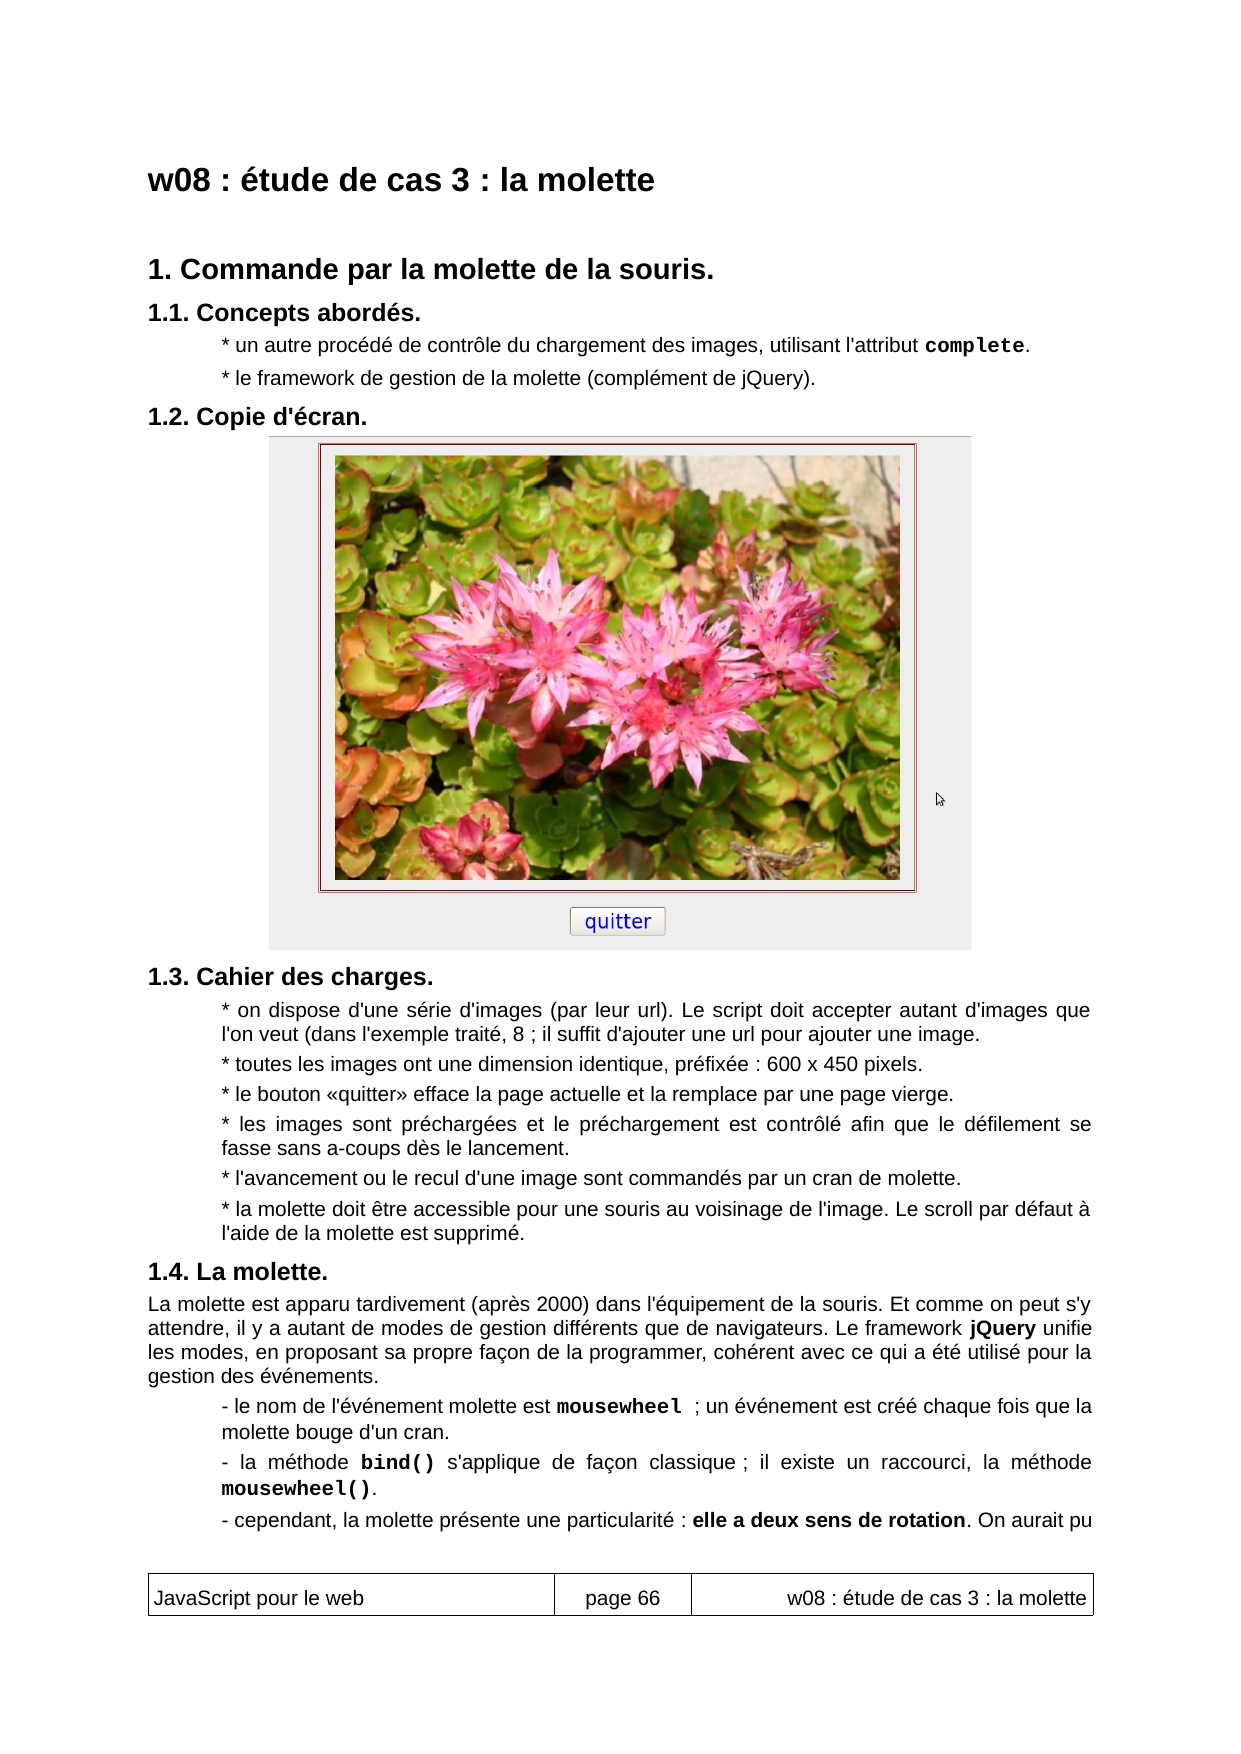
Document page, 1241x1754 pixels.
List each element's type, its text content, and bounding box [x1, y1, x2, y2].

subtitle 1.4. La molette. [148, 1257, 1093, 1286]
subtitle 1.3. Cahier des charges. [148, 962, 1093, 991]
picture [268, 436, 972, 950]
subtitle 1. Commande par la molette de la souris. [148, 252, 1093, 286]
text * un autre procédé de contrôle du chargement des images, utilisant l'attribut complete. [221, 333, 1093, 359]
text * le framework de gestion de la molette (complément de jQuery). [221, 365, 1093, 389]
text * le bouton «quitter» efface la page actuelle et la remplace par une page vierge. [221, 1082, 1093, 1106]
text * l'avancement ou le recul d'une image sont commandés par un cran de molette. [221, 1166, 1093, 1190]
text - cependant, la molette présente une particularité : elle a deux sens de rotation. On aurait pu [221, 1508, 1093, 1532]
text La molette est apparu tardivement (après 2000) dans l'équipement de la souris. Et comme on peut s'y attendre, il y a autant de modes de gestion différents que de navigateurs. Le framework jQuery unifie les modes, en proposant sa propre façon de la programmer, cohérent avec ce qui a été utilisé pour la gestion des événements. [148, 1292, 1093, 1388]
text * on dispose d'une série d'images (par leur url). Le script doit accepter autant d'images que l'on veut (dans l'exemple traité, 8 ; il suffit d'ajouter une url pour ajouter une image. [221, 997, 1093, 1045]
text - le nom de l'événement molette est mousewheel ; un événement est créé chaque fois que la molette bouge d'un cran. [221, 1394, 1093, 1444]
subtitle 1.2. Copie d'écran. [148, 402, 1093, 431]
subtitle w08 : étude de cas 3 : la molette [148, 160, 1093, 198]
text - la méthode bind() s'applique de façon classique ; il existe un raccourci, la méthode mousewheel(). [221, 1450, 1093, 1502]
text * les images sont préchargées et le préchargement est contrôlé afin que le défilement se fasse sans a-coups dès le lancement. [221, 1112, 1093, 1160]
text * toutes les images ont une dimension identique, préfixée : 600 x 450 pixels. [221, 1052, 1093, 1076]
subtitle 1.1. Concepts abordés. [148, 298, 1093, 327]
text * la molette doit être accessible pour une souris au voisinage de l'image. Le scroll par défaut à l'aide de la molette est supprimé. [221, 1196, 1093, 1244]
